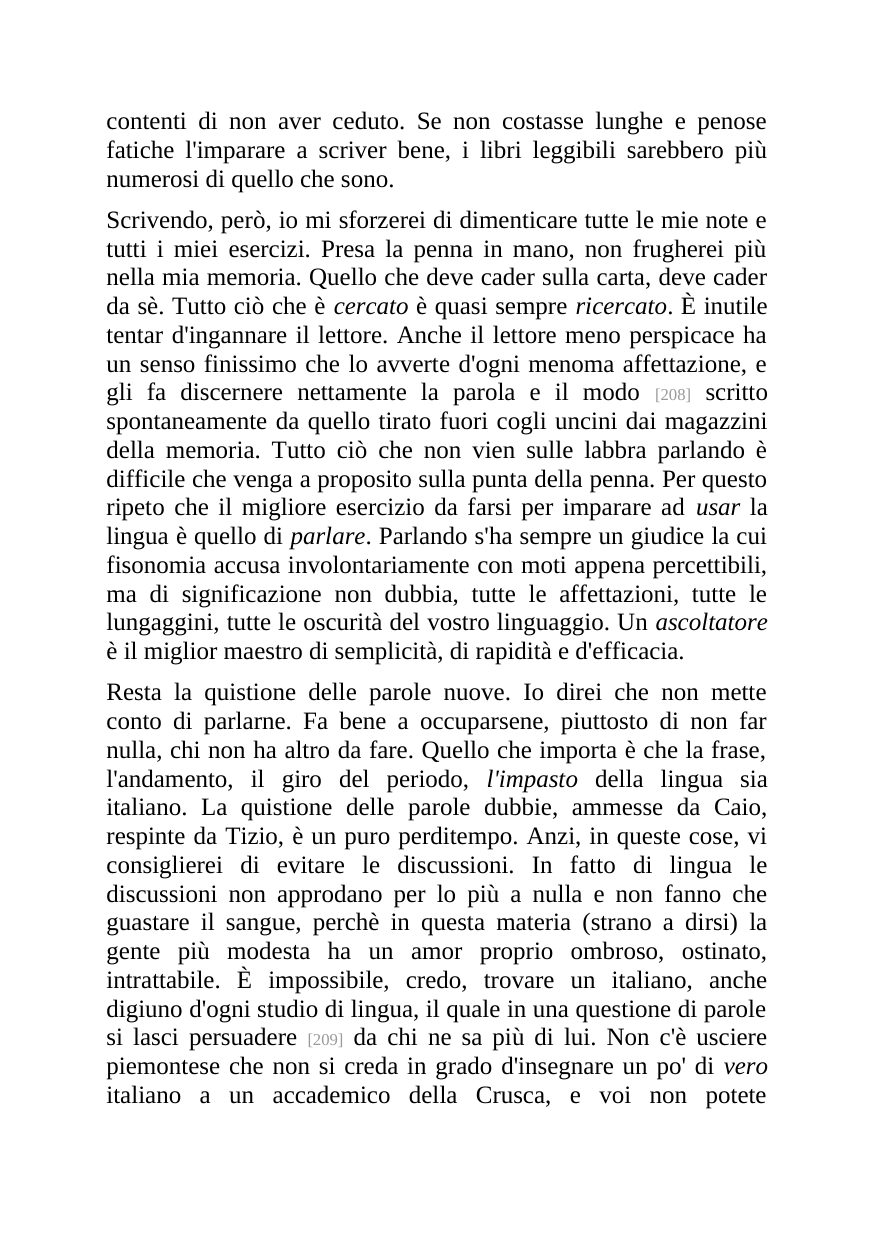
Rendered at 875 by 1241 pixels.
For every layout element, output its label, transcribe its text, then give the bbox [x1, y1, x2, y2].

text Scrivendo, però, io mi sforzerei di dimenticare tutte le mie note e tutti i miei esercizi. Presa la penna in mano, non frugherei più nella mia memoria. Quello che deve cader sulla carta, deve cader da sè. Tutto ciò che è cercato è quasi sempre ricercato. È inutile tentar d'ingannare il lettore. Anche il lettore meno perspicace ha un senso finissimo che lo avverte d'ogni menoma affettazione, e gli fa discernere nettamente la parola e il modo [208] scritto spontaneamente da quello tirato fuori cogli uncini dai magazzini della memoria. Tutto ciò che non vien sulle labbra parlando è difficile che venga a proposito sulla punta della penna. Per questo ripeto che il migliore esercizio da farsi per imparare ad usar la lingua è quello di parlare. Parlando s'ha sempre un giudice la cui fisonomia accusa involontariamente con moti appena percettibili, ma di significazione non dubbia, tutte le affettazioni, tutte le lungaggini, tutte le oscurità del vostro linguaggio. Un ascoltatore è il miglior maestro di semplicità, di rapidità e d'efficacia. [106, 205, 768, 665]
text contenti di non aver ceduto. Se non costasse lunghe e penose fatiche l'imparare a scriver bene, i libri leggibili sarebbero più numerosi di quello che sono. [106, 106, 768, 192]
text Resta la quistione delle parole nuove. Io direi che non mette conto di parlarne. Fa bene a occuparsene, piuttosto di non far nulla, chi non ha altro da fare. Quello che importa è che la frase, l'andamento, il giro del periodo, l'impasto della lingua sia italiano. La quistione delle parole dubbie, ammesse da Caio, respinte da Tizio, è un puro perditempo. Anzi, in queste cose, vi consiglierei di evitare le discussioni. In fatto di lingua le discussioni non approdano per lo più a nulla e non fanno che guastare il sangue, perchè in questa materia (strano a dirsi) la gente più modesta ha un amor proprio ombroso, ostinato, intrattabile. È impossibile, credo, trovare un italiano, anche digiuno d'ogni studio di lingua, il quale in una questione di parole si lasci persuadere [209] da chi ne sa più di lui. Non c'è usciere piemontese che non si creda in grado d'insegnare un po' di vero italiano a un accademico della Crusca, e voi non potete [106, 677, 768, 1109]
